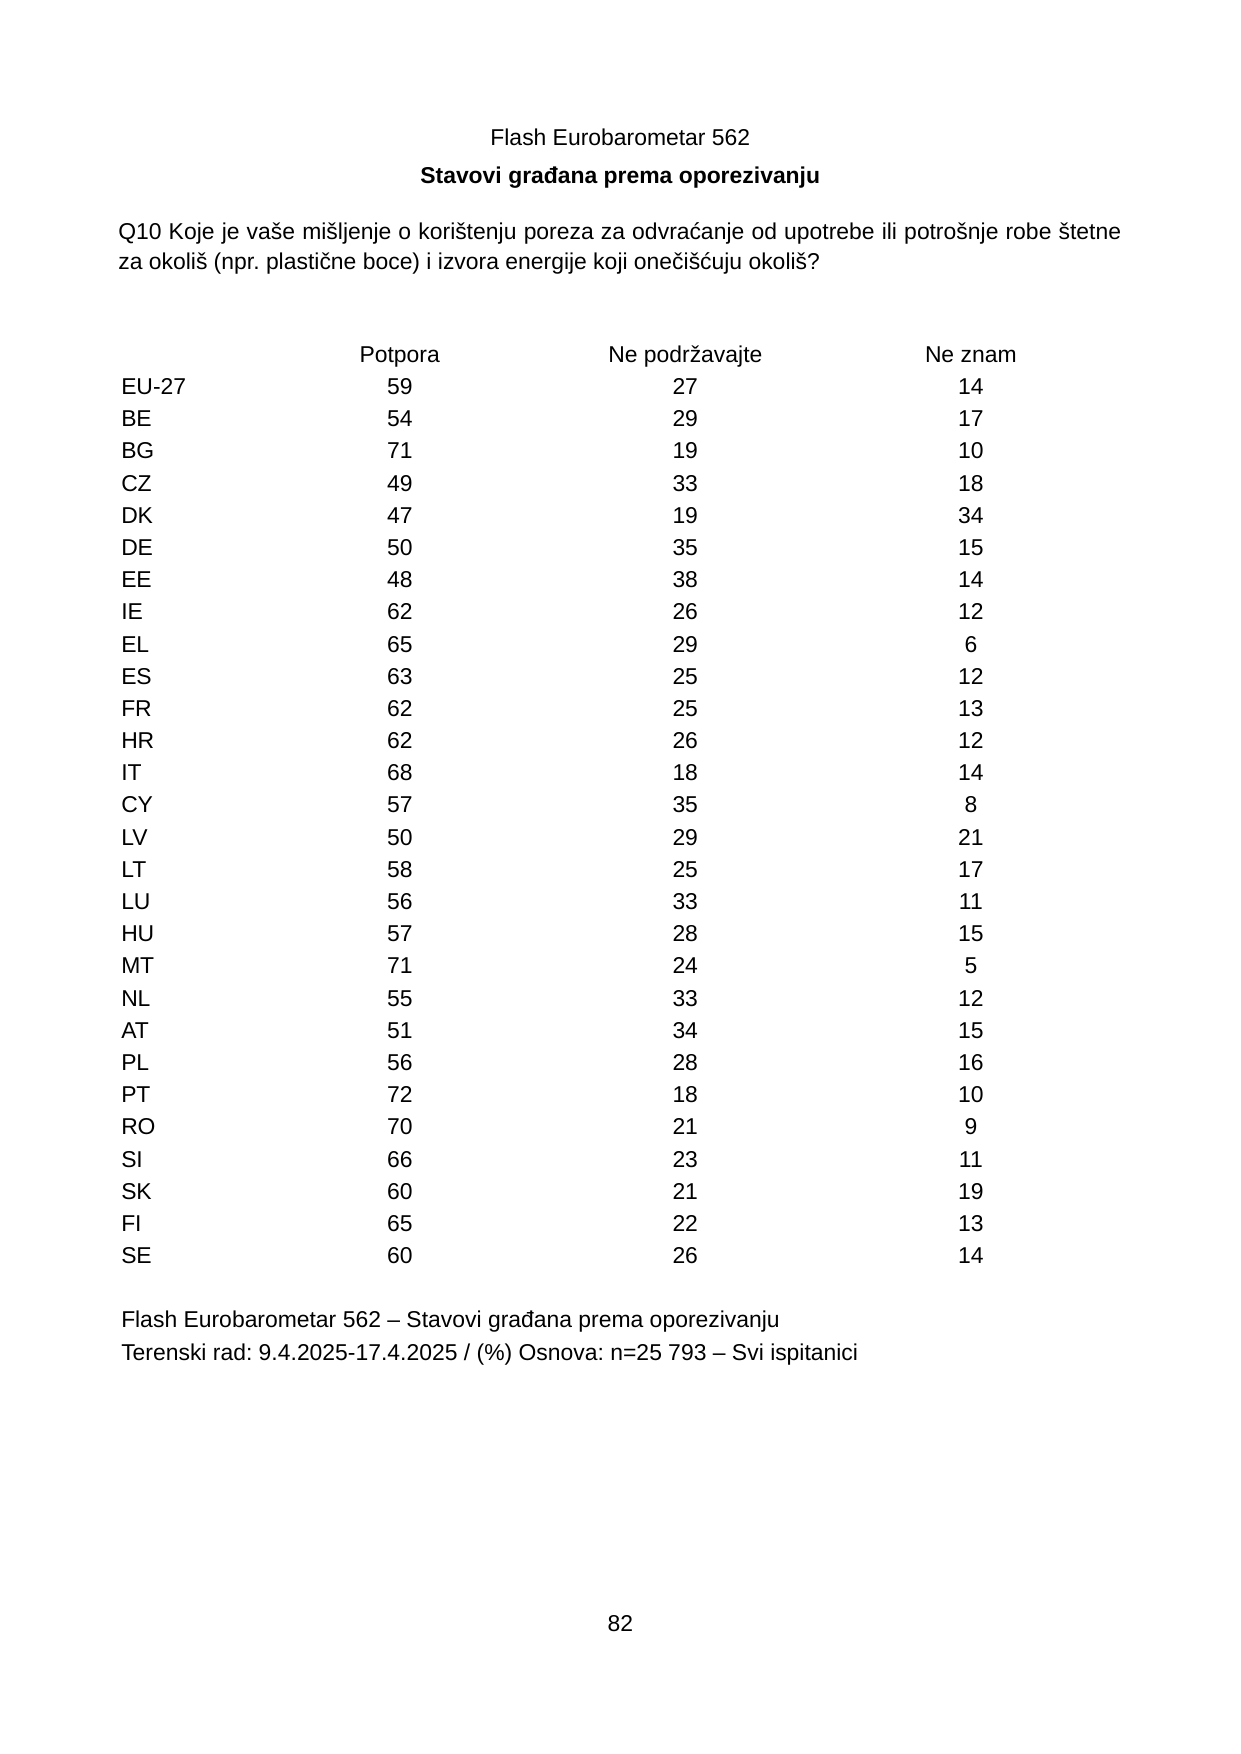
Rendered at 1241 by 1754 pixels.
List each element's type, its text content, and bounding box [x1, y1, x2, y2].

table_cell LU [118, 885, 257, 917]
table_cell 19 [542, 499, 828, 531]
table_cell 12 [828, 660, 1113, 692]
table_cell AT [118, 1014, 257, 1046]
table_cell EE [118, 563, 257, 595]
table_cell 21 [542, 1110, 828, 1143]
table_cell [542, 1271, 828, 1303]
table_cell 38 [542, 563, 828, 595]
table_cell BE [118, 402, 257, 434]
table_cell 57 [257, 789, 542, 821]
table_cell 25 [542, 853, 828, 885]
table_cell 35 [542, 531, 828, 563]
table_cell 58 [257, 853, 542, 885]
table_cell 16 [828, 1046, 1113, 1078]
table_cell 18 [542, 1078, 828, 1110]
table_cell 12 [828, 982, 1113, 1014]
table_cell 59 [257, 370, 542, 402]
table_cell HU [118, 917, 257, 949]
table_cell 29 [542, 628, 828, 660]
table_cell 15 [828, 917, 1113, 949]
table_header Potpora [257, 338, 542, 370]
table_cell 65 [257, 1207, 542, 1239]
table_cell 56 [257, 1046, 542, 1078]
table_cell IT [118, 756, 257, 788]
table_cell IE [118, 595, 257, 628]
table_cell SK [118, 1175, 257, 1207]
table_header Ne podržavajte [542, 338, 828, 370]
table_cell [118, 1271, 257, 1303]
table_cell 14 [828, 370, 1113, 402]
table_cell SI [118, 1143, 257, 1175]
table_cell 55 [257, 982, 542, 1014]
table_cell 57 [257, 917, 542, 949]
table_cell 26 [542, 724, 828, 756]
table_cell 50 [257, 531, 542, 563]
table_cell 8 [828, 789, 1113, 821]
table_cell ES [118, 660, 257, 692]
table_cell 72 [257, 1078, 542, 1110]
table_cell 29 [542, 821, 828, 853]
table_cell NL [118, 982, 257, 1014]
table_cell 62 [257, 692, 542, 724]
table_cell 11 [828, 885, 1113, 917]
table_cell 70 [257, 1110, 542, 1143]
table_cell 51 [257, 1014, 542, 1046]
table_cell 62 [257, 595, 542, 628]
table_cell 25 [542, 660, 828, 692]
table_cell CY [118, 789, 257, 821]
table_cell 60 [257, 1239, 542, 1271]
text Q10 Koje je vaše mišljenje o korištenju poreza za odvraćanje od upotrebe ili potrošnje robe štetne za okoliš (npr. plastične boce) i izvora energije koji onečišćuju okoliš? [118, 218, 1122, 275]
table_cell 25 [542, 692, 828, 724]
table_cell EL [118, 628, 257, 660]
table_cell 10 [828, 1078, 1113, 1110]
table_cell 71 [257, 950, 542, 982]
table_cell PL [118, 1046, 257, 1078]
table_cell 54 [257, 402, 542, 434]
table_cell 12 [828, 595, 1113, 628]
table_cell 6 [828, 628, 1113, 660]
table_cell 28 [542, 917, 828, 949]
table_cell PT [118, 1078, 257, 1110]
table_cell 71 [257, 435, 542, 467]
table_header [118, 338, 257, 370]
table_cell FR [118, 692, 257, 724]
table_cell 15 [828, 531, 1113, 563]
table_cell 14 [828, 1239, 1113, 1271]
table_cell 26 [542, 595, 828, 628]
table_cell 21 [542, 1175, 828, 1207]
table_cell 26 [542, 1239, 828, 1271]
table_cell 50 [257, 821, 542, 853]
table_cell 21 [828, 821, 1113, 853]
table_cell FI [118, 1207, 257, 1239]
table_cell 14 [828, 563, 1113, 595]
table_cell 19 [542, 435, 828, 467]
table_cell 13 [828, 1207, 1113, 1239]
table_cell 18 [828, 467, 1113, 499]
table_cell LT [118, 853, 257, 885]
table_cell 62 [257, 724, 542, 756]
table_cell 68 [257, 756, 542, 788]
table_cell 13 [828, 692, 1113, 724]
table_cell 24 [542, 950, 828, 982]
table_cell 49 [257, 467, 542, 499]
table_header Ne znam [828, 338, 1113, 370]
table_cell 33 [542, 885, 828, 917]
table_cell 12 [828, 724, 1113, 756]
table_cell 56 [257, 885, 542, 917]
table_cell 47 [257, 499, 542, 531]
table_cell MT [118, 950, 257, 982]
table_cell DE [118, 531, 257, 563]
table_cell Terenski rad: 9.4.2025-17.4.2025 / (%) Osnova: n=25 793 – Svi ispitanici [118, 1336, 1113, 1368]
table_cell BG [118, 435, 257, 467]
table_cell [257, 1271, 542, 1303]
table_cell 19 [828, 1175, 1113, 1207]
table_cell 15 [828, 1014, 1113, 1046]
table_cell RO [118, 1110, 257, 1143]
table_cell 10 [828, 435, 1113, 467]
table_cell EU-27 [118, 370, 257, 402]
table_cell 66 [257, 1143, 542, 1175]
table_cell 17 [828, 402, 1113, 434]
table_cell DK [118, 499, 257, 531]
table_cell 5 [828, 950, 1113, 982]
table_cell Flash Eurobarometar 562 – Stavovi građana prema oporezivanju [118, 1304, 1113, 1336]
table_cell 9 [828, 1110, 1113, 1143]
table_cell 18 [542, 756, 828, 788]
table_cell [828, 1271, 1113, 1303]
table_cell CZ [118, 467, 257, 499]
table_cell SE [118, 1239, 257, 1271]
table_cell 48 [257, 563, 542, 595]
table_cell 34 [828, 499, 1113, 531]
table_cell 63 [257, 660, 542, 692]
table_cell 27 [542, 370, 828, 402]
table_cell 60 [257, 1175, 542, 1207]
table_cell 17 [828, 853, 1113, 885]
table_cell LV [118, 821, 257, 853]
table_cell 22 [542, 1207, 828, 1239]
table_cell 65 [257, 628, 542, 660]
table_cell 34 [542, 1014, 828, 1046]
table_cell HR [118, 724, 257, 756]
table_cell 35 [542, 789, 828, 821]
table_cell 33 [542, 982, 828, 1014]
table_cell 14 [828, 756, 1113, 788]
table_cell 29 [542, 402, 828, 434]
table_cell 33 [542, 467, 828, 499]
table_cell 28 [542, 1046, 828, 1078]
table_cell 23 [542, 1143, 828, 1175]
table_cell 11 [828, 1143, 1113, 1175]
